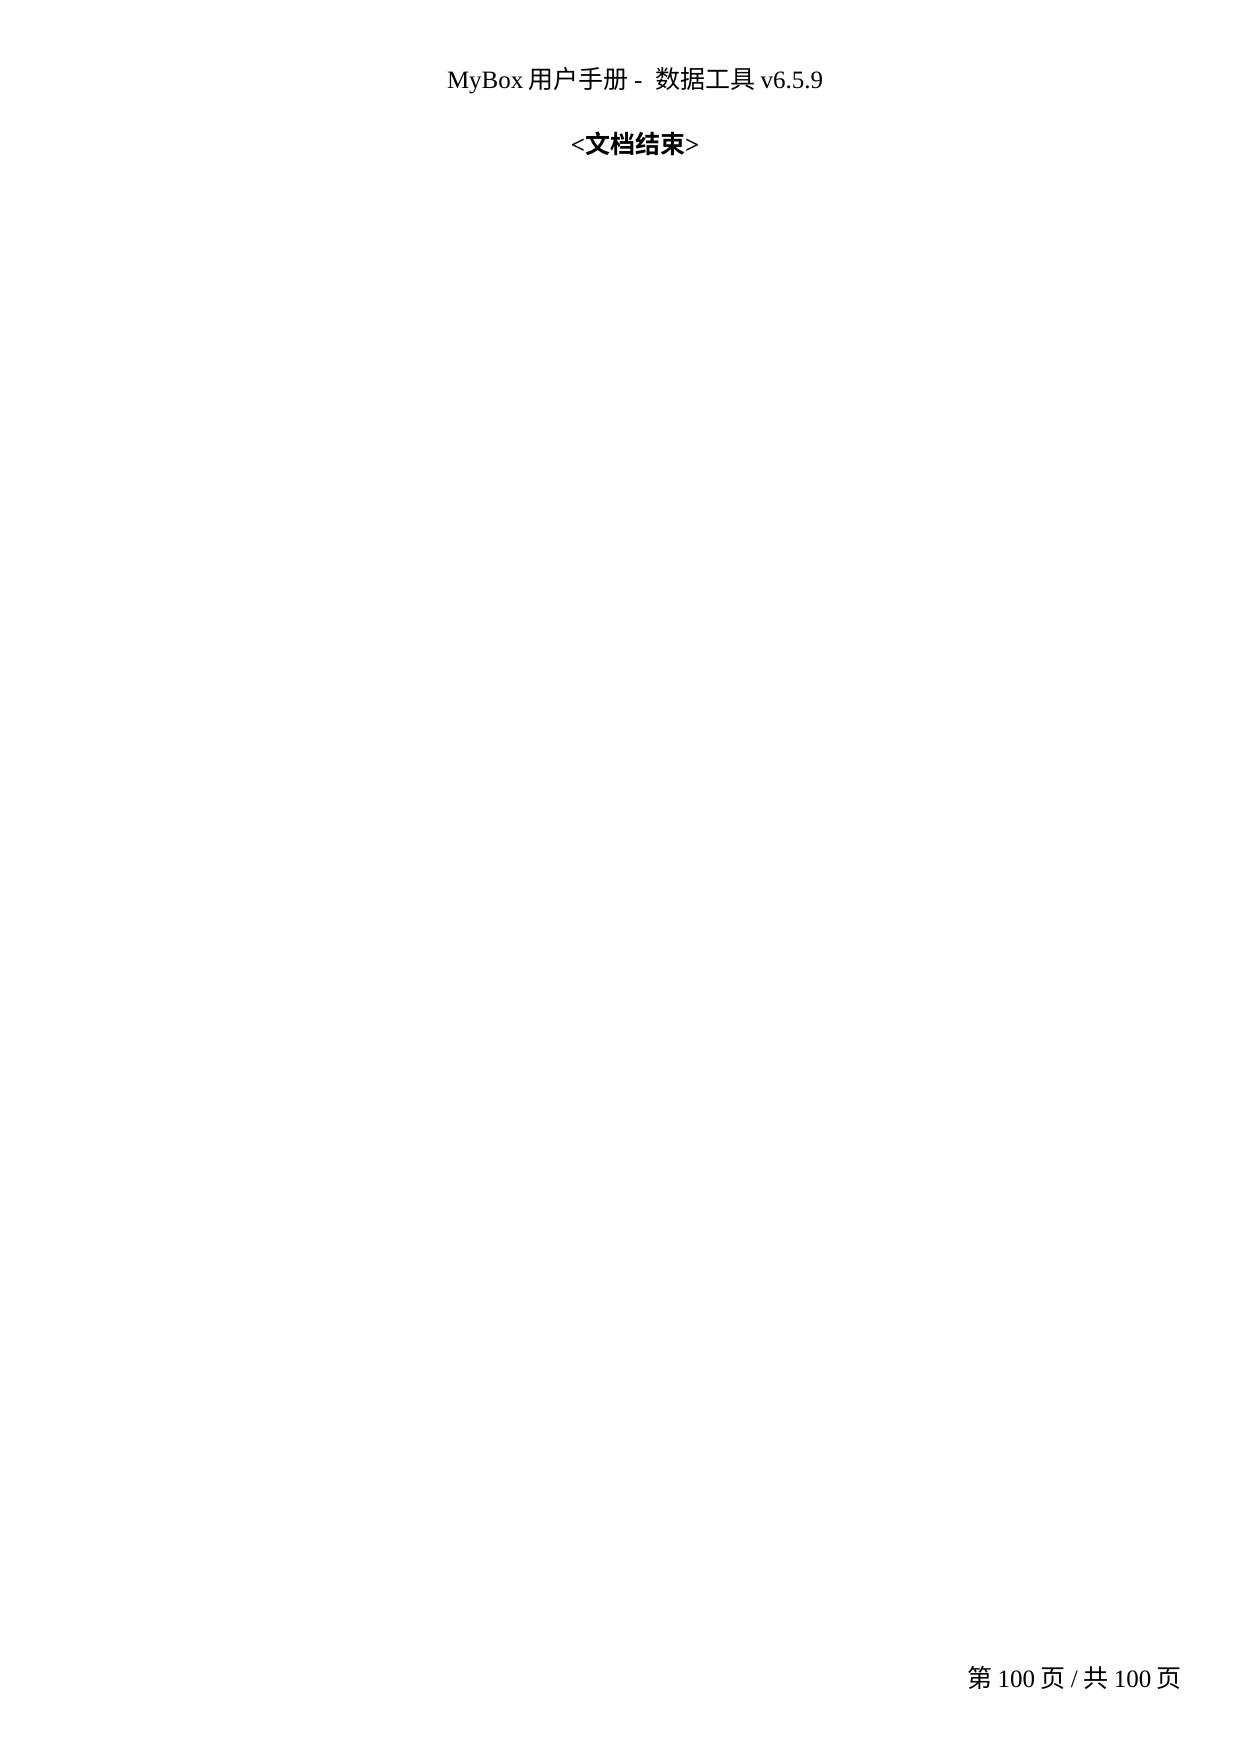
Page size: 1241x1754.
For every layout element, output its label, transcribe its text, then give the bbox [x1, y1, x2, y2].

text <文档结束> [88, 125, 1181, 161]
